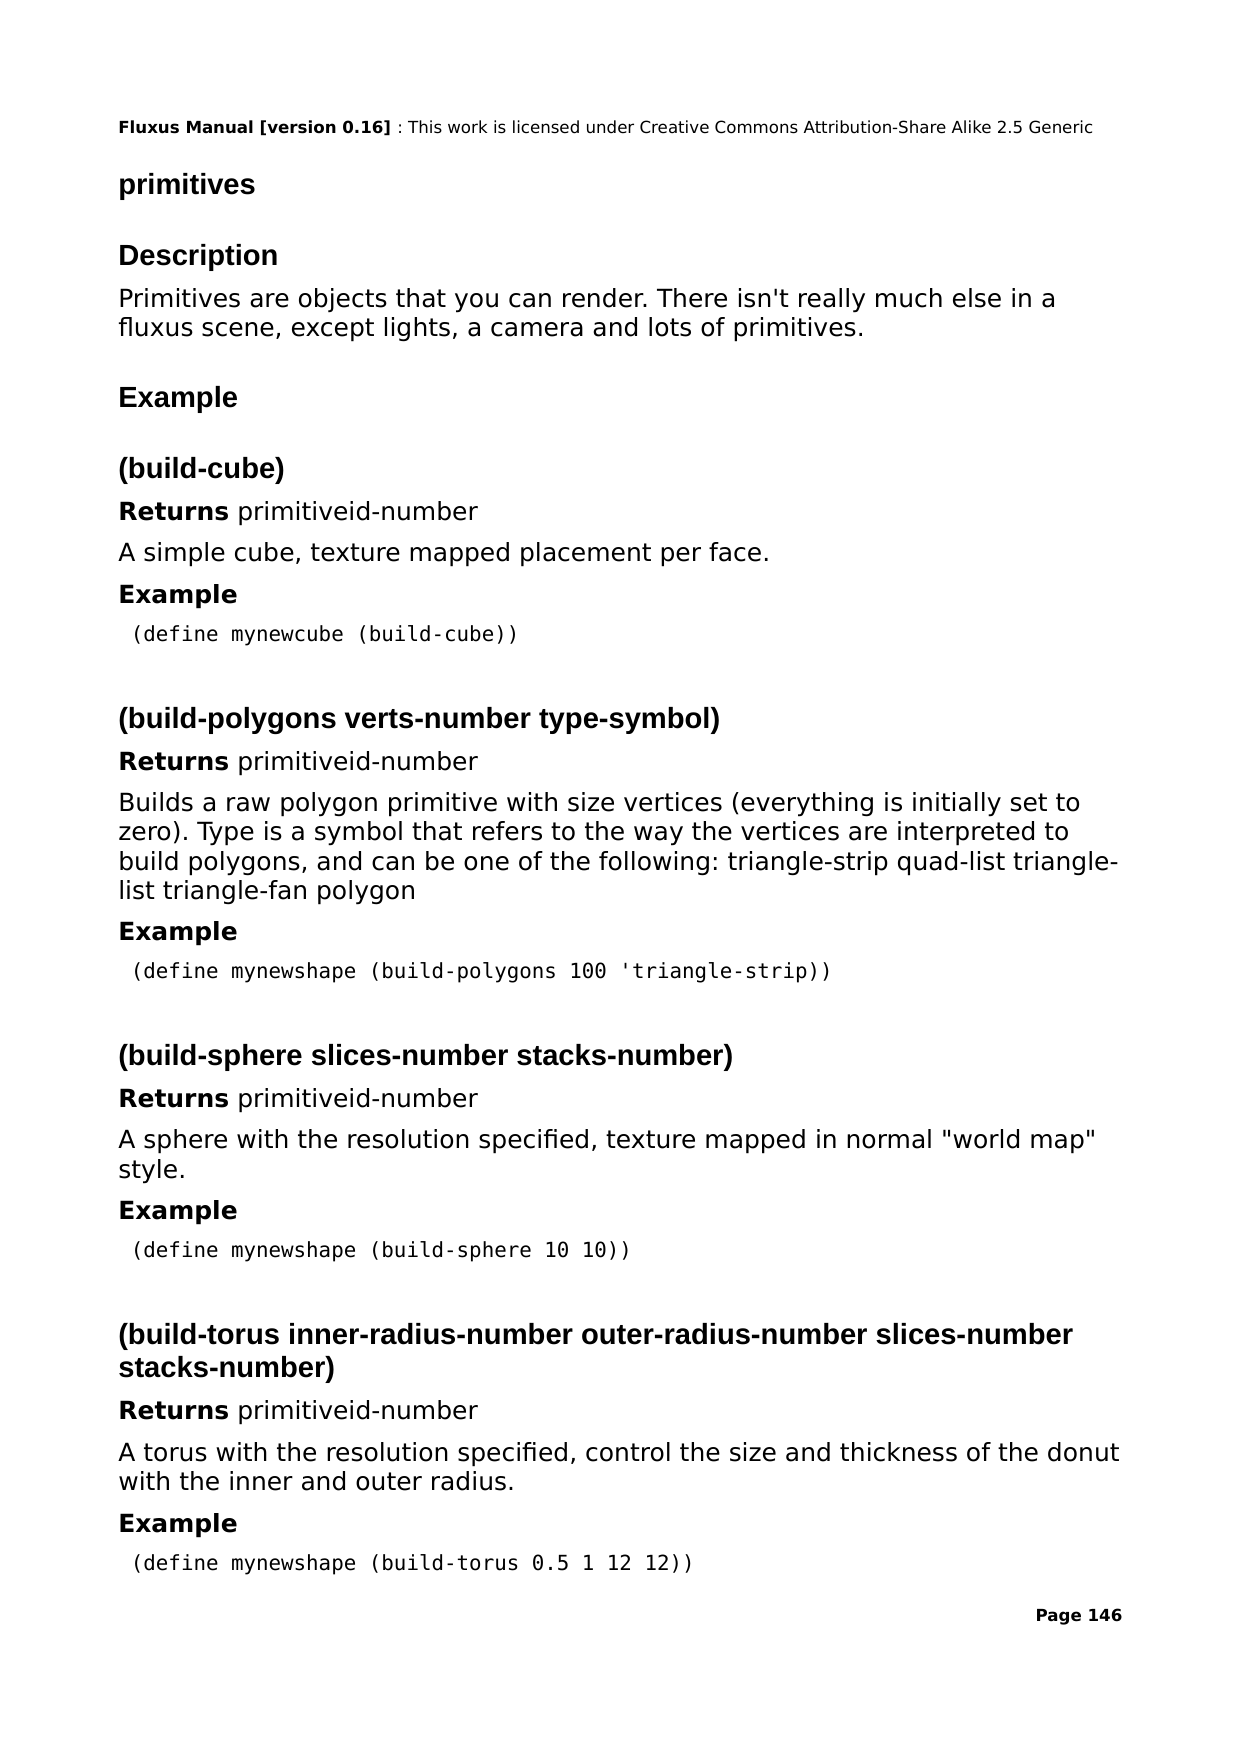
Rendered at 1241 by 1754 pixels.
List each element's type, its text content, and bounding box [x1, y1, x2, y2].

text (define mynewcube (build-cube)) [118, 622, 1122, 646]
text A simple cube, texture mapped placement per face. [118, 539, 1122, 568]
text Example [118, 1509, 1122, 1538]
text Returns primitiveid-number [118, 497, 1122, 526]
subtitle primitives [118, 167, 1122, 201]
text (define mynewshape (build-torus 0.5 1 12 12)) [118, 1551, 1122, 1575]
text (define mynewshape (build-sphere 10 10)) [118, 1238, 1122, 1262]
text A sphere with the resolution specified, texture mapped in normal "world map" style. [118, 1126, 1122, 1184]
text Returns primitiveid-number [118, 1397, 1122, 1426]
text Returns primitiveid-number [118, 1084, 1122, 1113]
text A torus with the resolution specified, control the size and thickness of the donut with the inner and outer radius. [118, 1438, 1122, 1497]
subtitle Example [118, 380, 1122, 413]
text Primitives are objects that you can render. There isn't really much else in a fluxus scene, except lights, a camera and lots of primitives. [118, 284, 1122, 342]
text Example [118, 918, 1122, 947]
text Example [118, 580, 1122, 609]
text Builds a raw polygon primitive with size vertices (everything is initially set to zero). Type is a symbol that refers to the way the vertices are interpreted to build polygons, and can be one of the following: triangle-strip quad-list triangle-list triangle-fan polygon [118, 788, 1122, 905]
subtitle (build-polygons verts-number type-symbol) [118, 701, 1122, 734]
text Returns primitiveid-number [118, 747, 1122, 776]
subtitle (build-sphere slices-number stacks-number) [118, 1038, 1122, 1072]
subtitle Description [118, 238, 1122, 272]
subtitle (build-cube) [118, 451, 1122, 484]
subtitle (build-torus inner-radius-number outer-radius-number slices-number stacks-number) [118, 1317, 1122, 1384]
text (define mynewshape (build-polygons 100 'triangle-strip)) [118, 959, 1122, 983]
text Example [118, 1197, 1122, 1226]
